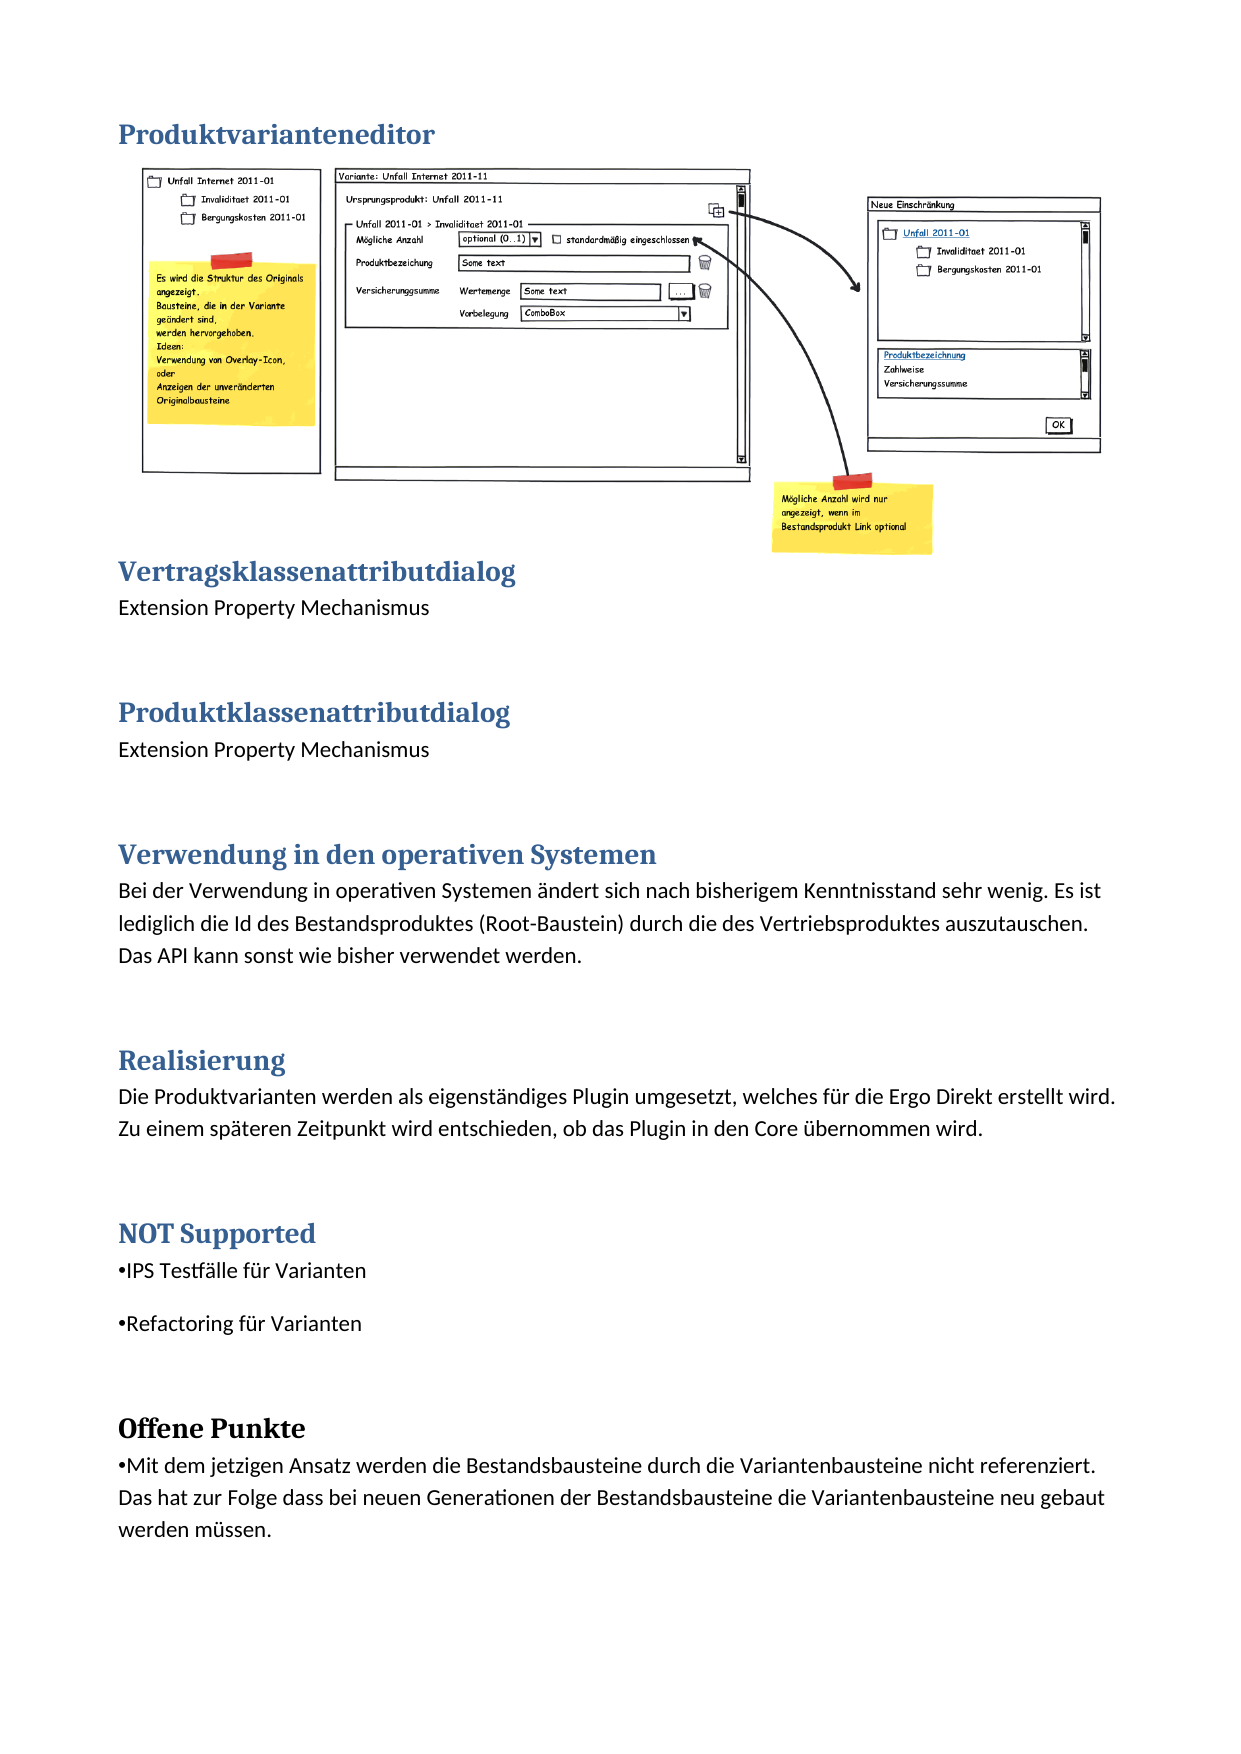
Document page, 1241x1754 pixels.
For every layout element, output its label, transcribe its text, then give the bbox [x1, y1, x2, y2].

subtitle Vertragsklassenattributdialog [118, 207, 1122, 588]
list Mit dem jetzigen Ansatz werden die Bestandsbausteine durch die Variantenbausteine nicht referenziert. Das hat zur Folge dass bei neuen Generationen der Bestandsbausteine die Variantenbausteine neu gebaut werden müssen. [118, 1451, 1122, 1543]
text Extension Property Mechanismus [118, 593, 1122, 621]
text Die Produktvarianten werden als eigenständiges Plugin umgesetzt, welches für die Ergo Direkt erstellt wird. Zu einem späteren Zeitpunkt wird entschieden, ob das Plugin in den Core übernommen wird. [118, 1082, 1122, 1143]
text Bei der Verwendung in operativen Systemen ändert sich nach bisherigem Kenntnisstand sehr wenig. Es ist lediglich die Id des Bestandsproduktes (Root-Baustein) durch die des Vertriebsproduktes auszutauschen. Das API kann sonst wie bisher verwendet werden. [118, 876, 1122, 969]
list IPS Testfälle für Varianten [118, 1256, 1122, 1284]
subtitle NOT Supported [118, 1218, 1122, 1251]
subtitle Offene Punkte [118, 1412, 1122, 1446]
text Extension Property Mechanismus [118, 735, 1122, 763]
subtitle Realisierung [118, 1044, 1122, 1077]
subtitle Verwendung in den operativen Systemen [118, 838, 1122, 871]
subtitle Produktklassenattributdialog [118, 696, 1122, 730]
list Refactoring für Varianten [118, 1309, 1122, 1337]
subtitle Produktvarianteneditor [118, 118, 1122, 152]
